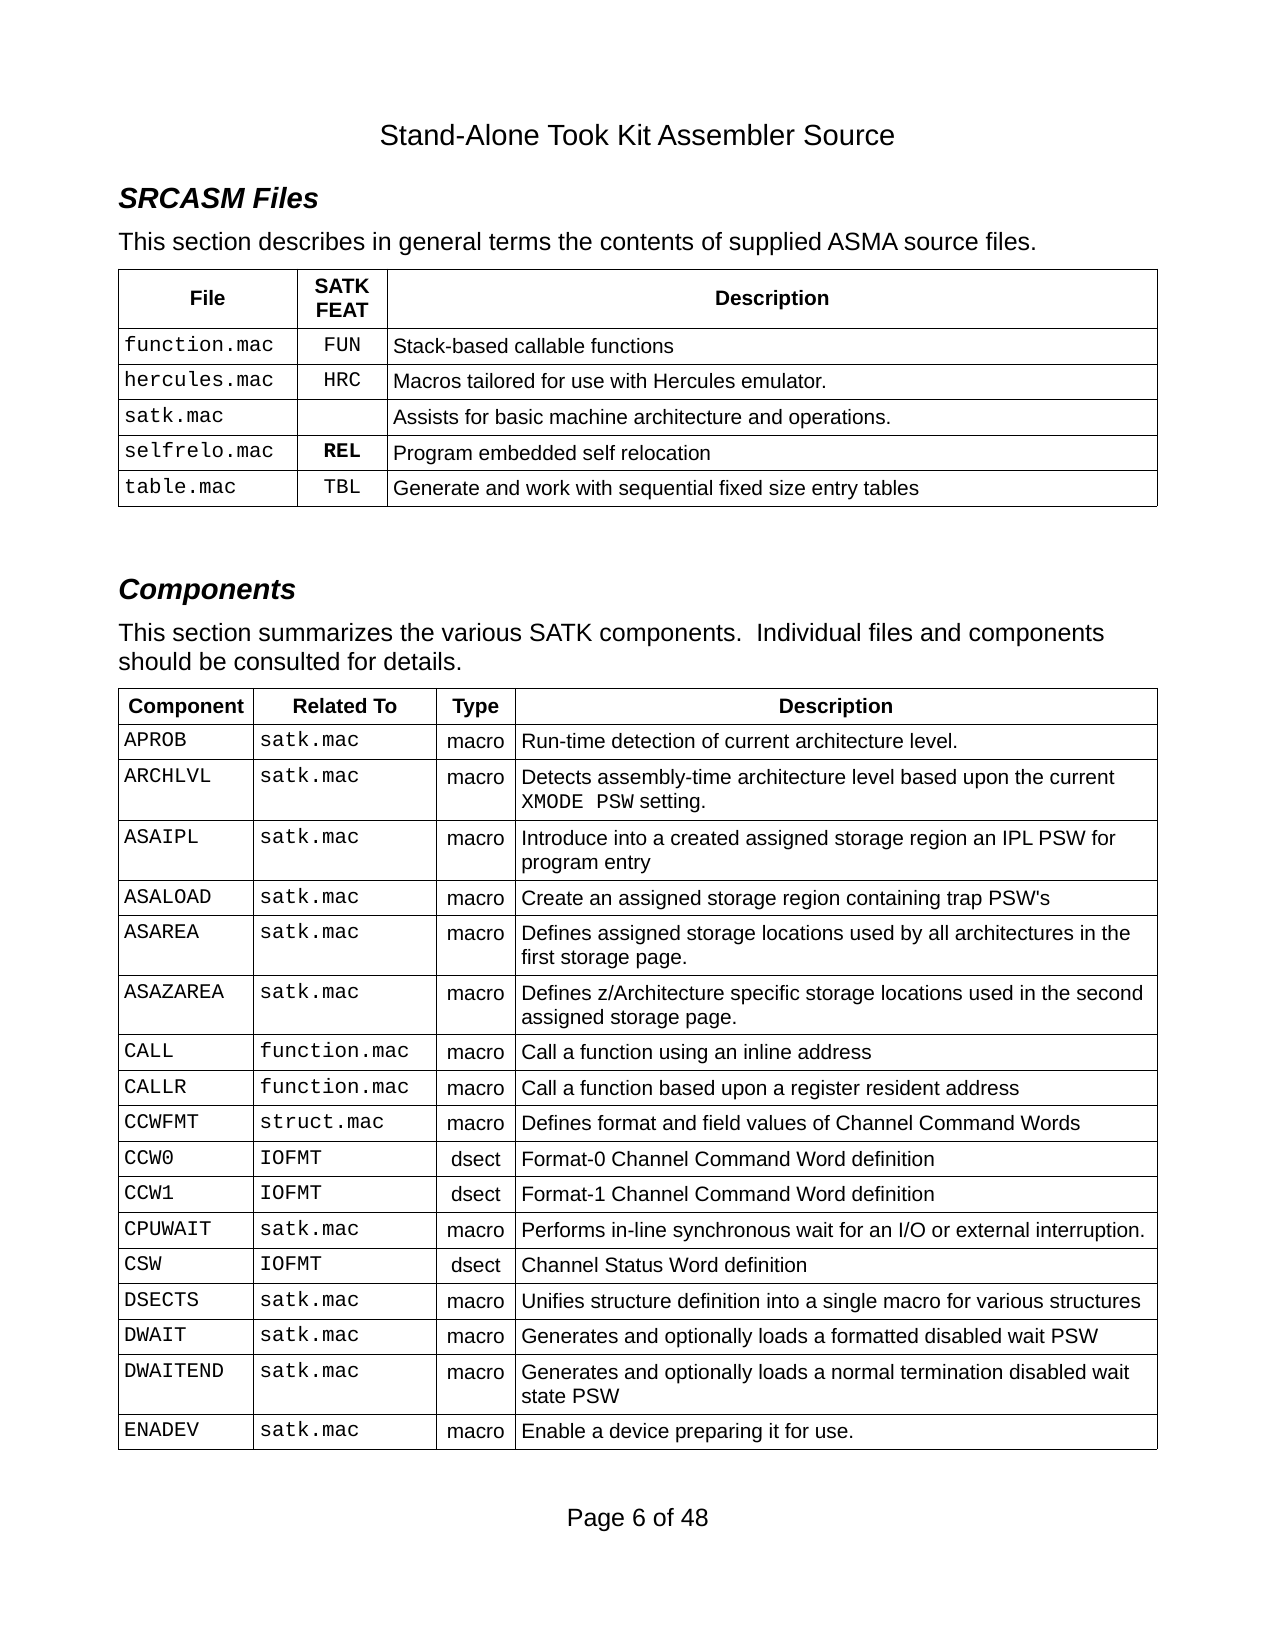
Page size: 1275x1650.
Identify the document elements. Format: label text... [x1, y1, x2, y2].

table_cell DWAITEND [119, 1355, 253, 1413]
table_cell Call a function based upon a register resident address [516, 1071, 1157, 1105]
table_cell CCWFMT [119, 1106, 253, 1141]
table_cell table.mac [119, 471, 297, 506]
table_cell macro [437, 725, 515, 759]
table_cell IOFMT [254, 1177, 436, 1212]
table_cell struct.mac [254, 1106, 436, 1141]
table_cell macro [437, 881, 515, 915]
table_header Type [437, 689, 515, 723]
table_cell satk.mac [254, 881, 436, 915]
text This section summarizes the various SATK components. Individual files and components should be consulted for details. [118, 618, 1157, 675]
table_header Description [516, 689, 1157, 723]
table_header Description [388, 270, 1157, 328]
table_cell macro [437, 916, 515, 975]
table_cell macro [437, 1355, 515, 1413]
table_cell TBL [298, 471, 387, 506]
table_cell satk.mac [254, 821, 436, 880]
table_cell Format-0 Channel Command Word definition [516, 1142, 1157, 1176]
table_cell CSW [119, 1249, 253, 1283]
table_cell macro [437, 1415, 515, 1449]
table_cell satk.mac [254, 1355, 436, 1413]
table_cell macro [437, 1035, 515, 1070]
table_cell macro [437, 760, 515, 820]
table_cell Macros tailored for use with Hercules emulator. [388, 365, 1157, 399]
table_cell Generates and optionally loads a formatted disabled wait PSW [516, 1320, 1157, 1354]
table_cell function.mac [254, 1035, 436, 1070]
table_cell ASAZAREA [119, 976, 253, 1034]
table_cell [298, 400, 387, 434]
table_cell Detects assembly-time architecture level based upon the current XMODE PSW setting. [516, 760, 1157, 820]
table_cell IOFMT [254, 1249, 436, 1283]
table_cell Enable a device preparing it for use. [516, 1415, 1157, 1449]
table_cell macro [437, 821, 515, 880]
table_cell dsect [437, 1142, 515, 1176]
table_cell macro [437, 1213, 515, 1247]
table_cell Create an assigned storage region containing trap PSW's [516, 881, 1157, 915]
table_cell Stack-based callable functions [388, 329, 1157, 363]
table_cell APROB [119, 725, 253, 759]
table_header Component [119, 689, 253, 723]
table_cell Call a function using an inline address [516, 1035, 1157, 1070]
table_header File [119, 270, 297, 328]
table_cell Introduce into a created assigned storage region an IPL PSW for program entry [516, 821, 1157, 880]
table_cell macro [437, 1320, 515, 1354]
table_cell CPUWAIT [119, 1213, 253, 1247]
table_cell satk.mac [254, 976, 436, 1034]
table_cell ASAREA [119, 916, 253, 975]
table_cell Run-time detection of current architecture level. [516, 725, 1157, 759]
table_cell ENADEV [119, 1415, 253, 1449]
table_cell Format-1 Channel Command Word definition [516, 1177, 1157, 1212]
table_cell satk.mac [254, 1415, 436, 1449]
table_cell CALL [119, 1035, 253, 1070]
table_cell satk.mac [119, 400, 297, 434]
table_cell FUN [298, 329, 387, 363]
table_cell macro [437, 1071, 515, 1105]
table_cell Performs in-line synchronous wait for an I/O or external interruption. [516, 1213, 1157, 1247]
table_cell CALLR [119, 1071, 253, 1105]
table_cell hercules.mac [119, 365, 297, 399]
table_cell Defines z/Architecture specific storage locations used in the second assigned storage page. [516, 976, 1157, 1034]
table_cell HRC [298, 365, 387, 399]
table_cell ASAIPL [119, 821, 253, 880]
table_cell CCW0 [119, 1142, 253, 1176]
table_cell IOFMT [254, 1142, 436, 1176]
table_cell macro [437, 1106, 515, 1141]
table_cell Generates and optionally loads a normal termination disabled wait state PSW [516, 1355, 1157, 1413]
text This section describes in general terms the contents of supplied ASMA source files. [118, 227, 1157, 256]
table_cell DSECTS [119, 1284, 253, 1318]
table_cell selfrelo.mac [119, 436, 297, 470]
subtitle Components [118, 572, 1157, 605]
table_cell function.mac [254, 1071, 436, 1105]
table_cell satk.mac [254, 916, 436, 975]
table_cell REL [298, 436, 387, 470]
table_cell Assists for basic machine architecture and operations. [388, 400, 1157, 434]
table_cell Defines assigned storage locations used by all architectures in the first storage page. [516, 916, 1157, 975]
table_cell ASALOAD [119, 881, 253, 915]
table_cell CCW1 [119, 1177, 253, 1212]
table_cell satk.mac [254, 760, 436, 820]
table_cell macro [437, 976, 515, 1034]
table_cell Unifies structure definition into a single macro for various structures [516, 1284, 1157, 1318]
table_cell DWAIT [119, 1320, 253, 1354]
table_cell dsect [437, 1249, 515, 1283]
table_cell satk.mac [254, 1284, 436, 1318]
table_header SATK FEAT [298, 270, 387, 328]
table_cell satk.mac [254, 1320, 436, 1354]
table_cell satk.mac [254, 725, 436, 759]
table_cell macro [437, 1284, 515, 1318]
table_cell dsect [437, 1177, 515, 1212]
table_cell Program embedded self relocation [388, 436, 1157, 470]
table_cell Channel Status Word definition [516, 1249, 1157, 1283]
table_header Related To [254, 689, 436, 723]
subtitle SRCASM Files [118, 181, 1157, 215]
table_cell Generate and work with sequential fixed size entry tables [388, 471, 1157, 506]
table_cell ARCHLVL [119, 760, 253, 820]
table_cell satk.mac [254, 1213, 436, 1247]
table_cell function.mac [119, 329, 297, 363]
table_cell Defines format and field values of Channel Command Words [516, 1106, 1157, 1141]
